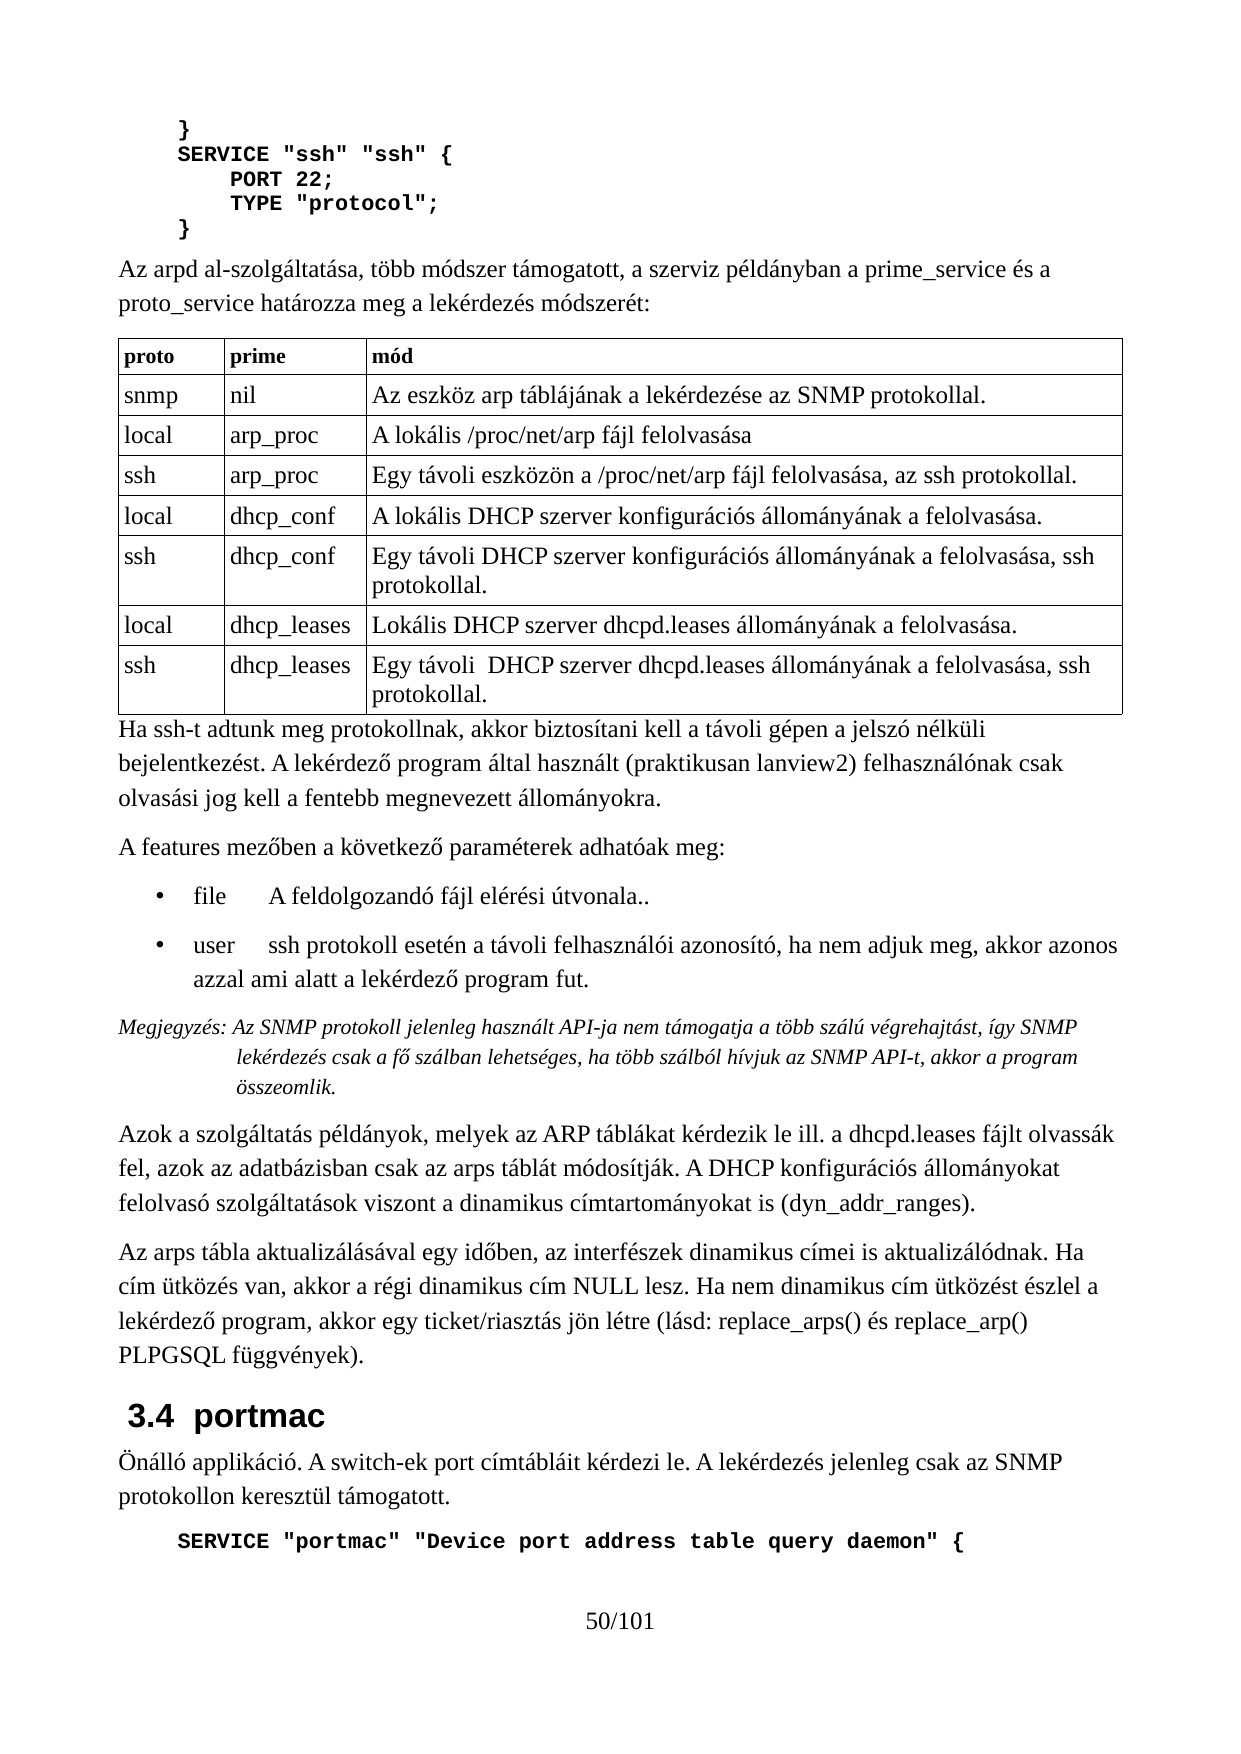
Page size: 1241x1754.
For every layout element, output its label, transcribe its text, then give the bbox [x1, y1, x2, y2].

table_cell dhcp_leases [225, 646, 366, 714]
table_cell Az eszköz arp táblájának a lekérdezése az SNMP protokollal. [367, 375, 1122, 414]
table_cell snmp [119, 375, 224, 414]
text Önálló applikáció. A switch-ek port címtábláit kérdezi le. A lekérdezés jelenleg csak az SNMP protokollon keresztül támogatott. [118, 1447, 1122, 1510]
table_header mód [367, 339, 1122, 374]
table_cell arp_proc [225, 416, 366, 455]
table_cell Lokális DHCP szerver dhcpd.leases állományának a felolvasása. [367, 606, 1122, 645]
text Az arpd al-szolgáltatása, több módszer támogatott, a szerviz példányban a prime_service és a proto_service határozza meg a lekérdezés módszerét: [118, 254, 1122, 317]
subtitle portmac [118, 1396, 1122, 1434]
table_cell local [119, 606, 224, 645]
table_cell dhcp_conf [225, 496, 366, 535]
text Azok a szolgáltatás példányok, melyek az ARP táblákat kérdezik le ill. a dhcpd.leases fájlt olvassák fel, azok az adatbázisban csak az arps táblát módosítják. A DHCP konfigurációs állományokat felolvasó szolgáltatások viszont a dinamikus címtartományokat is (dyn_addr_ranges). [118, 1119, 1122, 1217]
text Megjegyzés: Az SNMP protokoll jelenleg használt API-ja nem támogatja a több szálú végrehajtást, így SNMP lekérdezés csak a fő szálban lehetséges, ha több szálból hívjuk az SNMP API-t, akkor a program összeomlik. [118, 1014, 1122, 1099]
table_cell A lokális /proc/net/arp fájl felolvasása [367, 416, 1122, 455]
text SERVICE "portmac" "Device port address table query daemon" { [177, 1530, 1122, 1555]
table_cell A lokális DHCP szerver konfigurációs állományának a felolvasása. [367, 496, 1122, 535]
list file A feldolgozandó fájl elérési útvonala.. [156, 881, 1122, 910]
table_cell dhcp_conf [225, 536, 366, 604]
table_header prime [225, 339, 366, 374]
text A features mezőben a következő paraméterek adhatóak meg: [118, 832, 1122, 861]
table_cell Egy távoli DHCP szerver konfigurációs állományának a felolvasása, ssh protokollal. [367, 536, 1122, 604]
text Az arps tábla aktualizálásával egy időben, az interfészek dinamikus címei is aktualizálódnak. Ha cím ütközés van, akkor a régi dinamikus cím NULL lesz. Ha nem dinamikus cím ütközést észlel a lekérdező program, akkor egy ticket/riasztás jön létre (lásd: replace_arps() és replace_arp() PLPGSQL függvények). [118, 1237, 1122, 1369]
table_cell ssh [119, 456, 224, 495]
table_cell arp_proc [225, 456, 366, 495]
table_cell local [119, 496, 224, 535]
table_cell Egy távoli DHCP szerver dhcpd.leases állományának a felolvasása, ssh protokollal. [367, 646, 1122, 714]
list user ssh protokoll esetén a távoli felhasználói azonosító, ha nem adjuk meg, akkor azonos azzal ami alatt a lekérdező program fut. [156, 930, 1122, 993]
table_cell local [119, 416, 224, 455]
table_cell ssh [119, 536, 224, 604]
table_cell dhcp_leases [225, 606, 366, 645]
table_header proto [119, 339, 224, 374]
table_cell ssh [119, 646, 224, 714]
table_cell nil [225, 375, 366, 414]
table_cell Egy távoli eszközön a /proc/net/arp fájl felolvasása, az ssh protokollal. [367, 456, 1122, 495]
text } SERVICE "ssh" "ssh" { PORT 22; TYPE "protocol"; } [177, 118, 1122, 242]
text Ha ssh-t adtunk meg protokollnak, akkor biztosítani kell a távoli gépen a jelszó nélküli bejelentkezést. A lekérdező program által használt (praktikusan lanview2) felhasználónak csak olvasási jog kell a fentebb megnevezett állományokra. [118, 715, 1122, 812]
